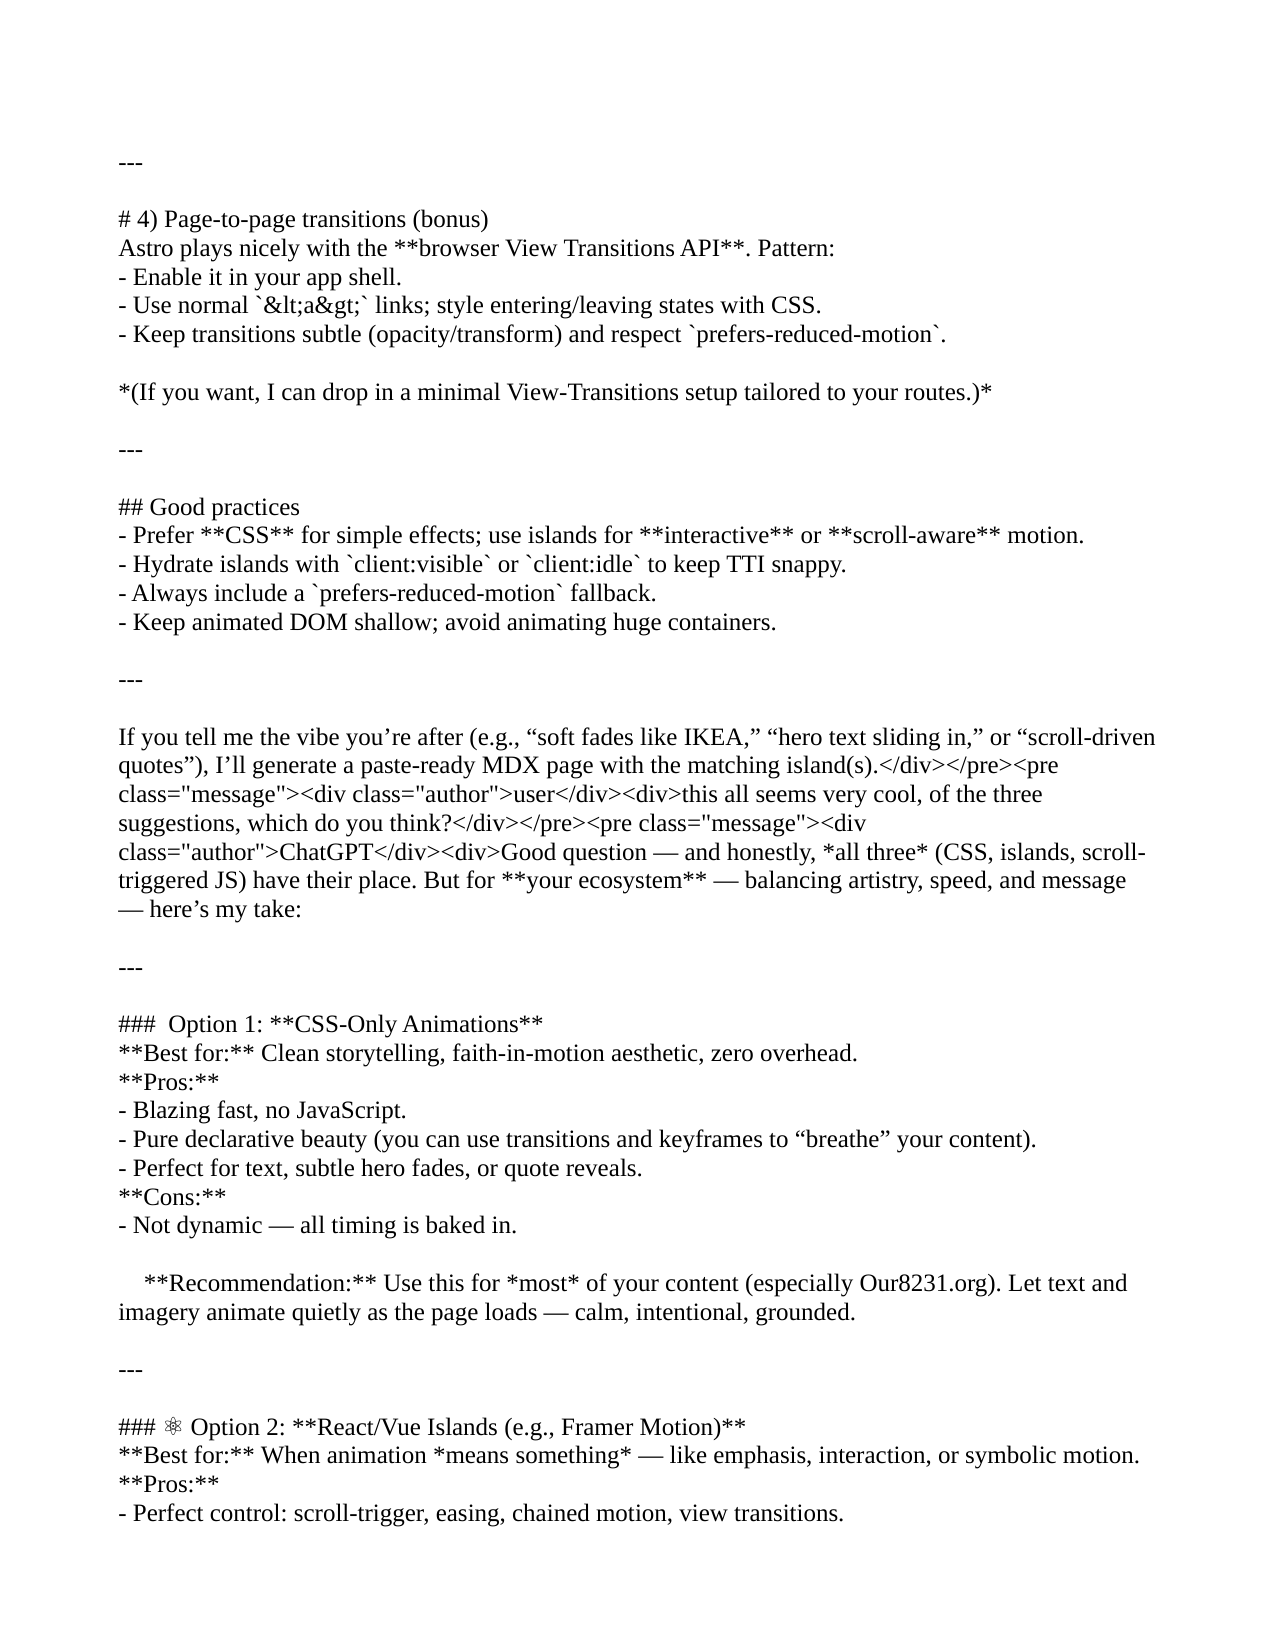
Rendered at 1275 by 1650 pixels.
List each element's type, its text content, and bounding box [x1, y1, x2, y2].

text - Prefer **CSS** for simple effects; use islands for **interactive** or **scroll-aware** motion. [118, 521, 1157, 549]
text --- [118, 147, 1157, 176]
text --- [118, 1354, 1157, 1383]
text **Pros:** [118, 1469, 1157, 1498]
text **Cons:** [118, 1182, 1157, 1211]
text --- [118, 664, 1157, 693]
text --- [118, 434, 1157, 463]
text **Best for:** Clean storytelling, faith-in-motion aesthetic, zero overhead. [118, 1038, 1157, 1067]
text - Keep animated DOM shallow; avoid animating huge containers. [118, 607, 1157, 636]
text ✅ **Recommendation:** Use this for *most* of your content (especially Our8231.org). Let text and imagery animate quietly as the page loads — calm, intentional, grounded. [118, 1268, 1157, 1326]
text # 4) Page-to-page transitions (bonus) [118, 204, 1157, 233]
text **Pros:** [118, 1067, 1157, 1096]
text - Hydrate islands with `client:visible` or `client:idle` to keep TTI snappy. [118, 549, 1157, 578]
text - Perfect control: scroll-trigger, easing, chained motion, view transitions. [118, 1498, 1157, 1527]
text --- [118, 952, 1157, 981]
text ### ⚛️ Option 2: **React/Vue Islands (e.g., Framer Motion)** [118, 1412, 1157, 1441]
text - Enable it in your app shell. [118, 262, 1157, 291]
text ## Good practices [118, 492, 1157, 521]
text - Perfect for text, subtle hero fades, or quote reveals. [118, 1153, 1157, 1182]
text - Pure declarative beauty (you can use transitions and keyframes to “breathe” your content). [118, 1124, 1157, 1153]
text - Not dynamic — all timing is baked in. [118, 1211, 1157, 1239]
text *(If you want, I can drop in a minimal View-Transitions setup tailored to your routes.)* [118, 377, 1157, 406]
text - Keep transitions subtle (opacity/transform) and respect `prefers-reduced-motion`. [118, 319, 1157, 348]
text If you tell me the vibe you’re after (e.g., “soft fades like IKEA,” “hero text sliding in,” or “scroll-driven quotes”), I’ll generate a paste-ready MDX page with the matching island(s).</div></pre><pre class="message"><div class="author">user</div><div>this all seems very cool, of the three suggestions, which do you think?</div></pre><pre class="message"><div class="author">ChatGPT</div><div>Good question — and honestly, *all three* (CSS, islands, scroll-triggered JS) have their place. But for **your ecosystem** — balancing artistry, speed, and message — here’s my take: [118, 722, 1157, 923]
text - Use normal `&lt;a&gt;` links; style entering/leaving states with CSS. [118, 291, 1157, 319]
text ### 🌤️ Option 1: **CSS-Only Animations** [118, 1009, 1157, 1038]
text - Blazing fast, no JavaScript. [118, 1096, 1157, 1124]
text Astro plays nicely with the **browser View Transitions API**. Pattern: [118, 233, 1157, 262]
text - Always include a `prefers-reduced-motion` fallback. [118, 578, 1157, 607]
text **Best for:** When animation *means something* — like emphasis, interaction, or symbolic motion. [118, 1441, 1157, 1469]
